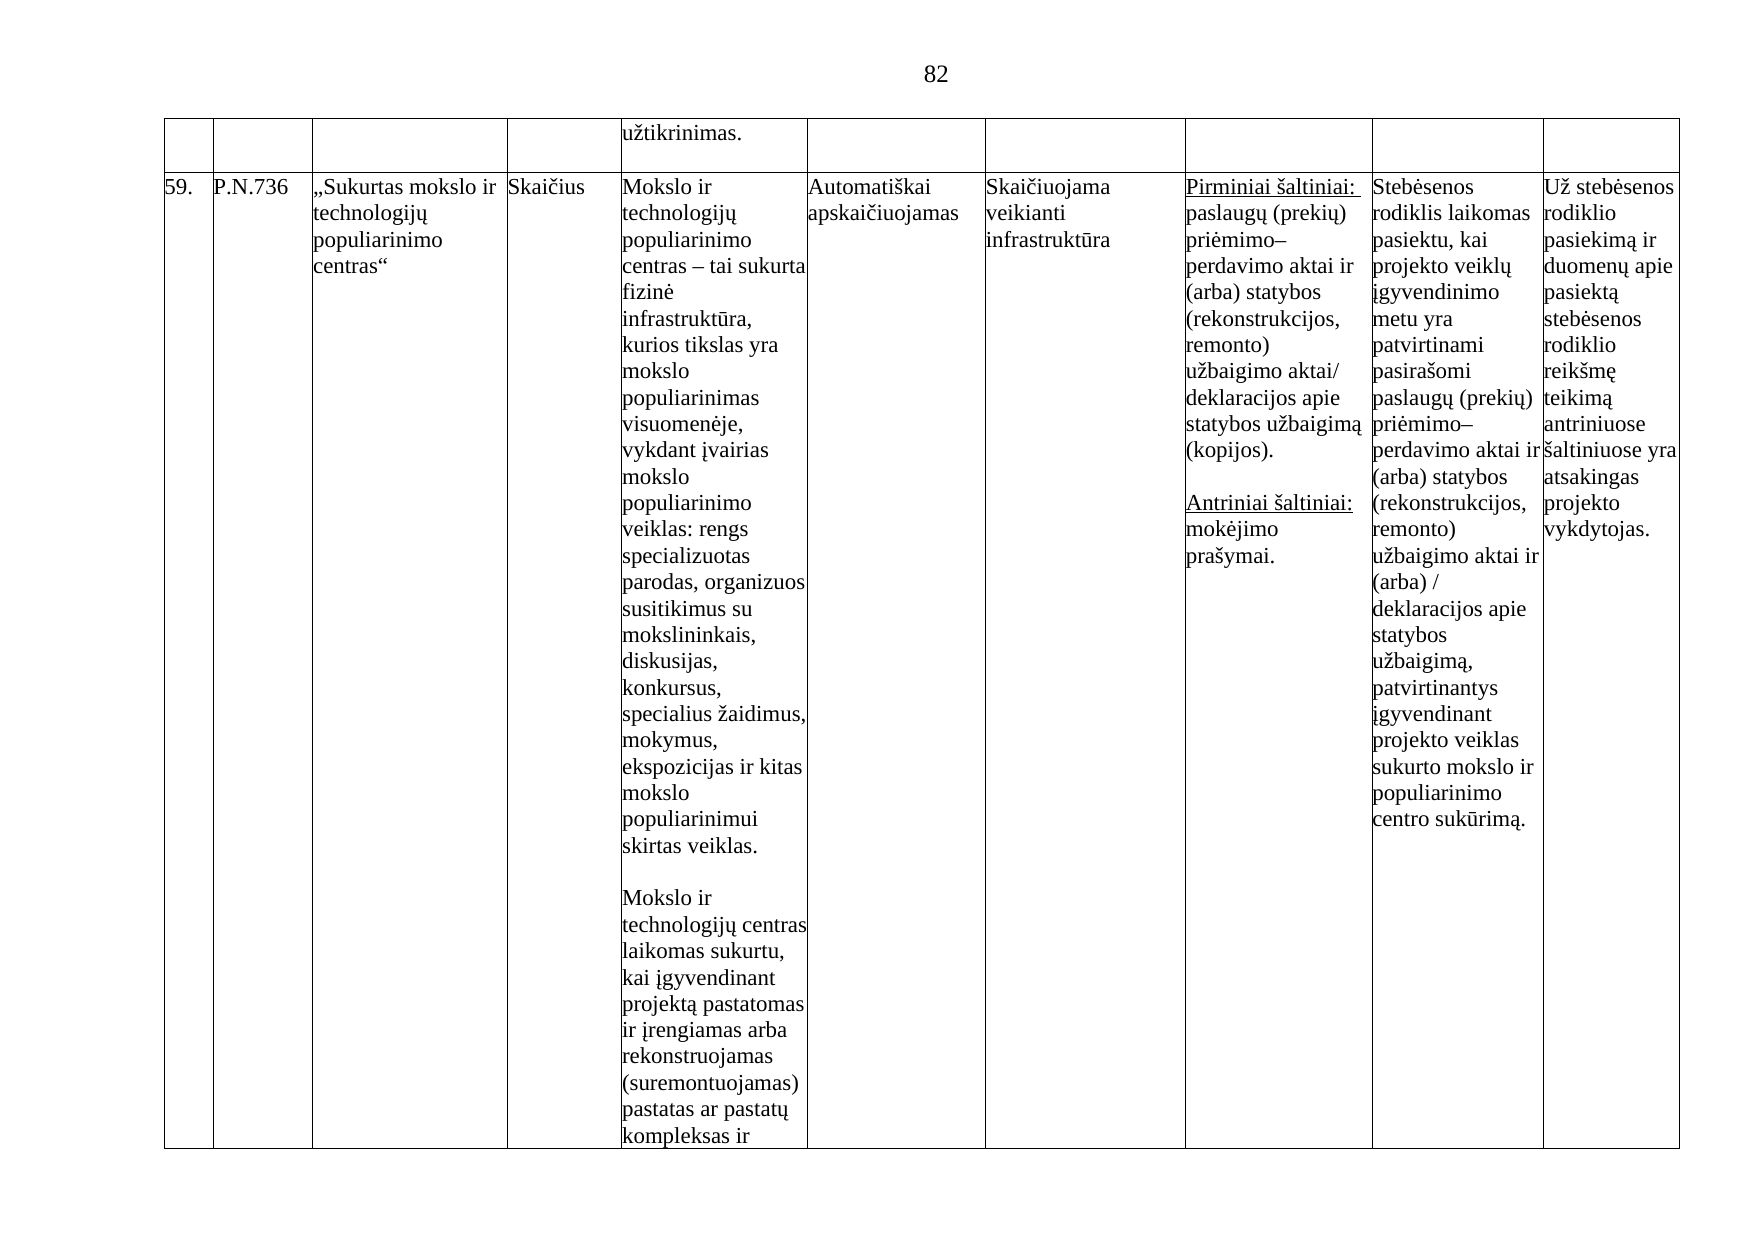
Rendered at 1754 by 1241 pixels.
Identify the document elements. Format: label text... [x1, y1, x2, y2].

table_cell Automatiškai apskaičiuojamas [808, 173, 985, 1148]
table_cell Stebėsenos rodiklis laikomas pasiektu, kai projekto veiklų įgyvendinimo metu yra patvirtinami pasirašomi paslaugų (prekių) priėmimo–perdavimo aktai ir (arba) statybos (rekonstrukcijos, remonto) užbaigimo aktai ir (arba) / deklaracijos apie statybos užbaigimą, patvirtinantys įgyvendinant projekto veiklas sukurto mokslo ir populiarinimo centro sukūrimą. [1373, 173, 1543, 1148]
table_cell [1186, 119, 1372, 172]
table_cell Mokslo ir technologijų populiarinimo centras – tai sukurta fizinė infrastruktūra, kurios tikslas yra mokslo populiarinimas visuomenėje, vykdant įvairias mokslo populiarinimo veiklas: rengs specializuotas parodas, organizuos susitikimus su mokslininkais, diskusijas, konkursus, specialius žaidimus, mokymus, ekspozicijas ir kitas mokslo populiarinimui skirtas veiklas. Mokslo ir technologijų centras laikomas sukurtu, kai įgyvendinant projektą pastatomas ir įrengiamas arba rekonstruojamas (suremontuojamas) pastatas ar pastatų kompleksas ir [622, 173, 807, 1148]
table_cell [986, 119, 1185, 172]
table_cell „Sukurtas mokslo ir technologijų populiarinimo centras“ [313, 173, 507, 1148]
table_cell [808, 119, 985, 172]
table_cell [214, 119, 312, 172]
table_cell Skaičius [508, 173, 621, 1148]
table_cell [508, 119, 621, 172]
table_cell [1373, 119, 1543, 172]
table_cell 59. [165, 173, 213, 1148]
table_cell P.N.736 [214, 173, 312, 1148]
table_cell [313, 119, 507, 172]
table_cell [165, 119, 213, 172]
table_cell Už stebėsenos rodiklio pasiekimą ir duomenų apie pasiektą stebėsenos rodiklio reikšmę teikimą antriniuose šaltiniuose yra atsakingas projekto vykdytojas. [1544, 173, 1679, 1148]
table_cell [1544, 119, 1679, 172]
table_cell Skaičiuojama veikianti infrastruktūra [986, 173, 1185, 1148]
table_cell užtikrinimas. [622, 119, 807, 172]
table_cell Pirminiai šaltiniai: paslaugų (prekių) priėmimo–perdavimo aktai ir (arba) statybos (rekonstrukcijos, remonto) užbaigimo aktai/ deklaracijos apie statybos užbaigimą (kopijos). Antriniai šaltiniai: mokėjimo prašymai. [1186, 173, 1372, 1148]
